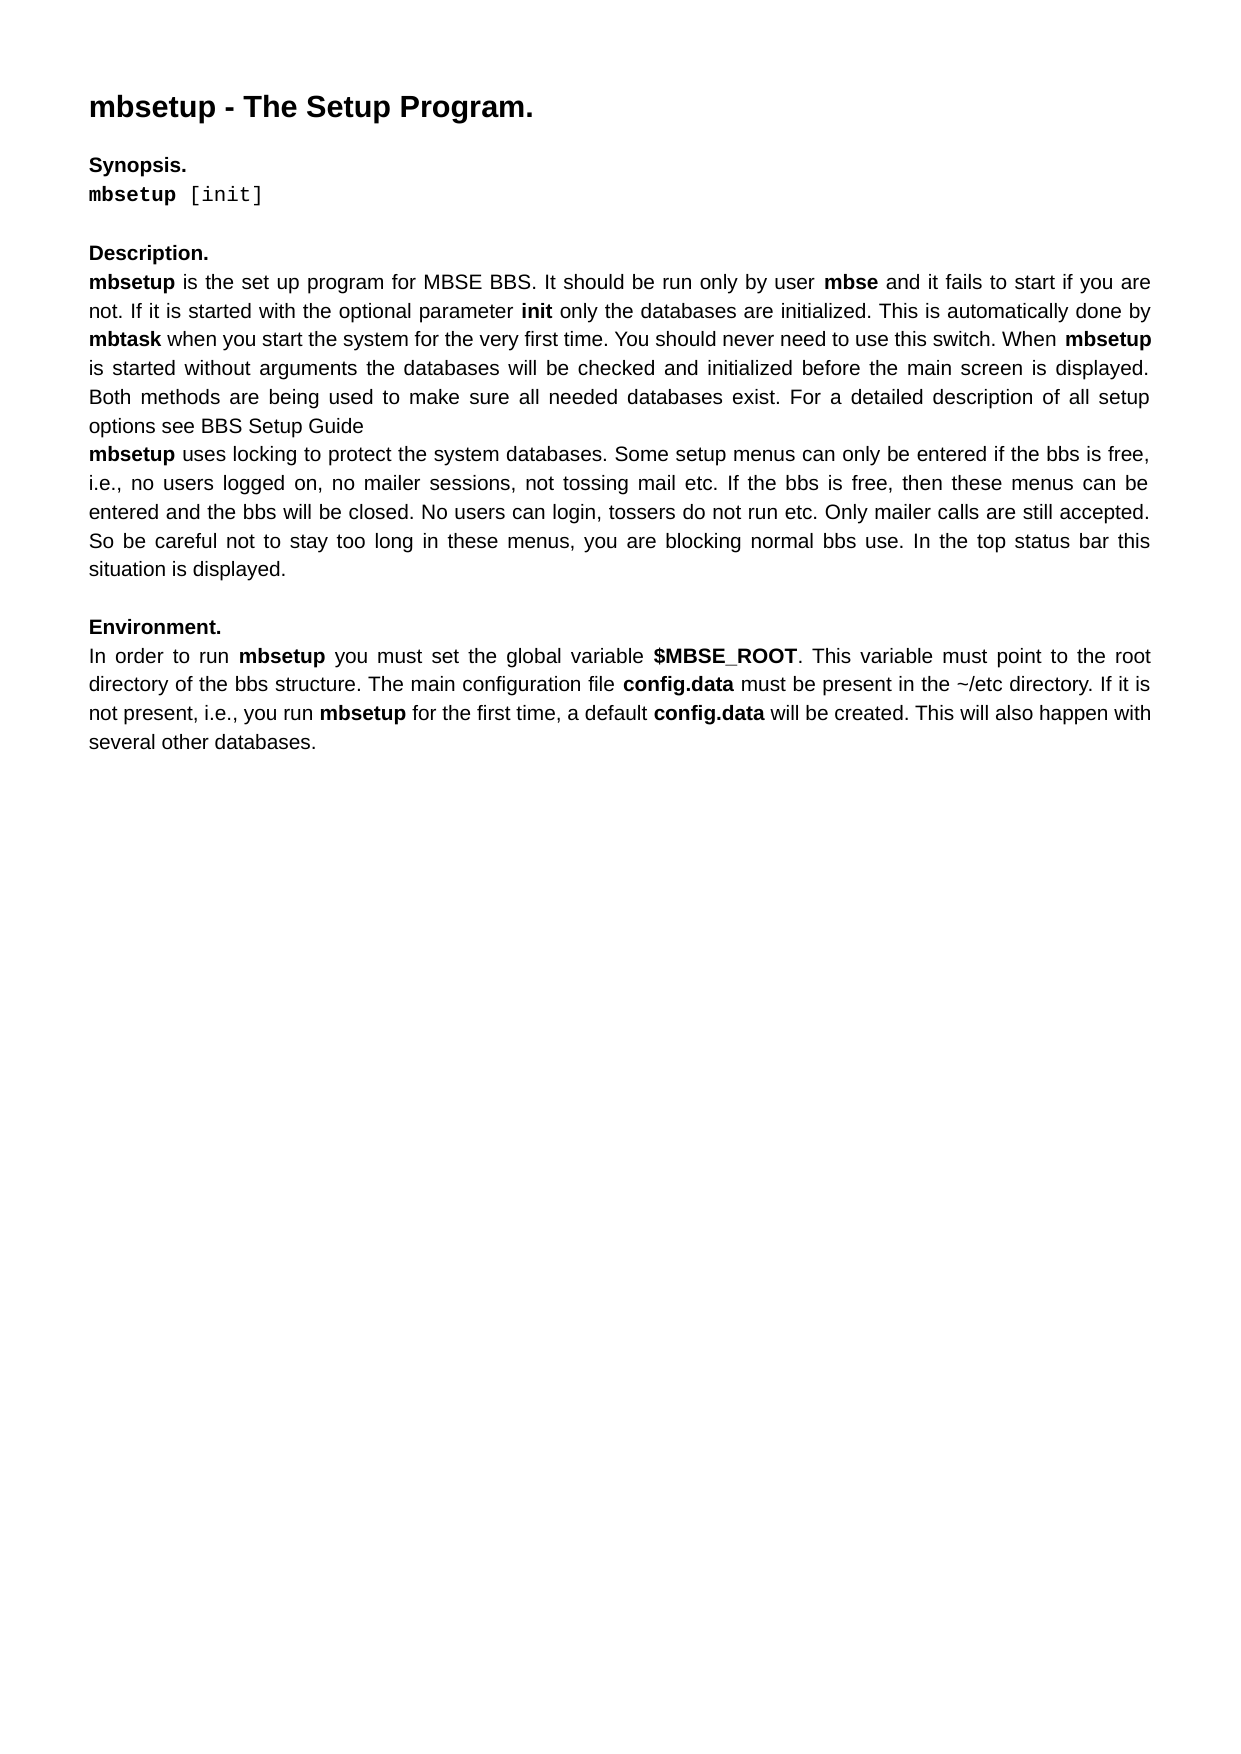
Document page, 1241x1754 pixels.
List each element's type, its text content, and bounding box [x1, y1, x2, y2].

text Description. [88, 241, 1152, 265]
subtitle mbsetup - The Setup Program. [88, 88, 1152, 124]
text mbsetup is the set up program for MBSE BBS. It should be run only by user mbse and it fails to start if you are not. If it is started with the optional parameter init only the databases are initialized. This is automatically done by mbtask when you start the system for the very first time. You should never need to use this switch. When mbsetup is started without arguments the databases will be checked and initialized before the main screen is displayed. Both methods are being used to make sure all needed databases exist. For a detailed description of all setup options see BBS Setup Guide [88, 270, 1152, 437]
text Environment. [88, 615, 1152, 639]
text mbsetup uses locking to protect the system databases. Some setup menus can only be entered if the bbs is free, i.e., no users logged on, no mailer sessions, not tossing mail etc. If the bbs is free, then these menus can be entered and the bbs will be closed. No users can login, tossers do not run etc. Only mailer calls are still accepted. So be careful not to stay too long in these menus, you are blocking normal bbs use. In the top status bar this situation is displayed. [88, 442, 1152, 581]
text Synopsis. [88, 153, 1152, 177]
text mbsetup [init] [88, 181, 1152, 207]
text In order to run mbsetup you must set the global variable $MBSE_ROOT. This variable must point to the root directory of the bbs structure. The main configuration file config.data must be present in the ~/etc directory. If it is not present, i.e., you run mbsetup for the first time, a default config.data will be created. This will also happen with several other databases. [88, 643, 1152, 754]
